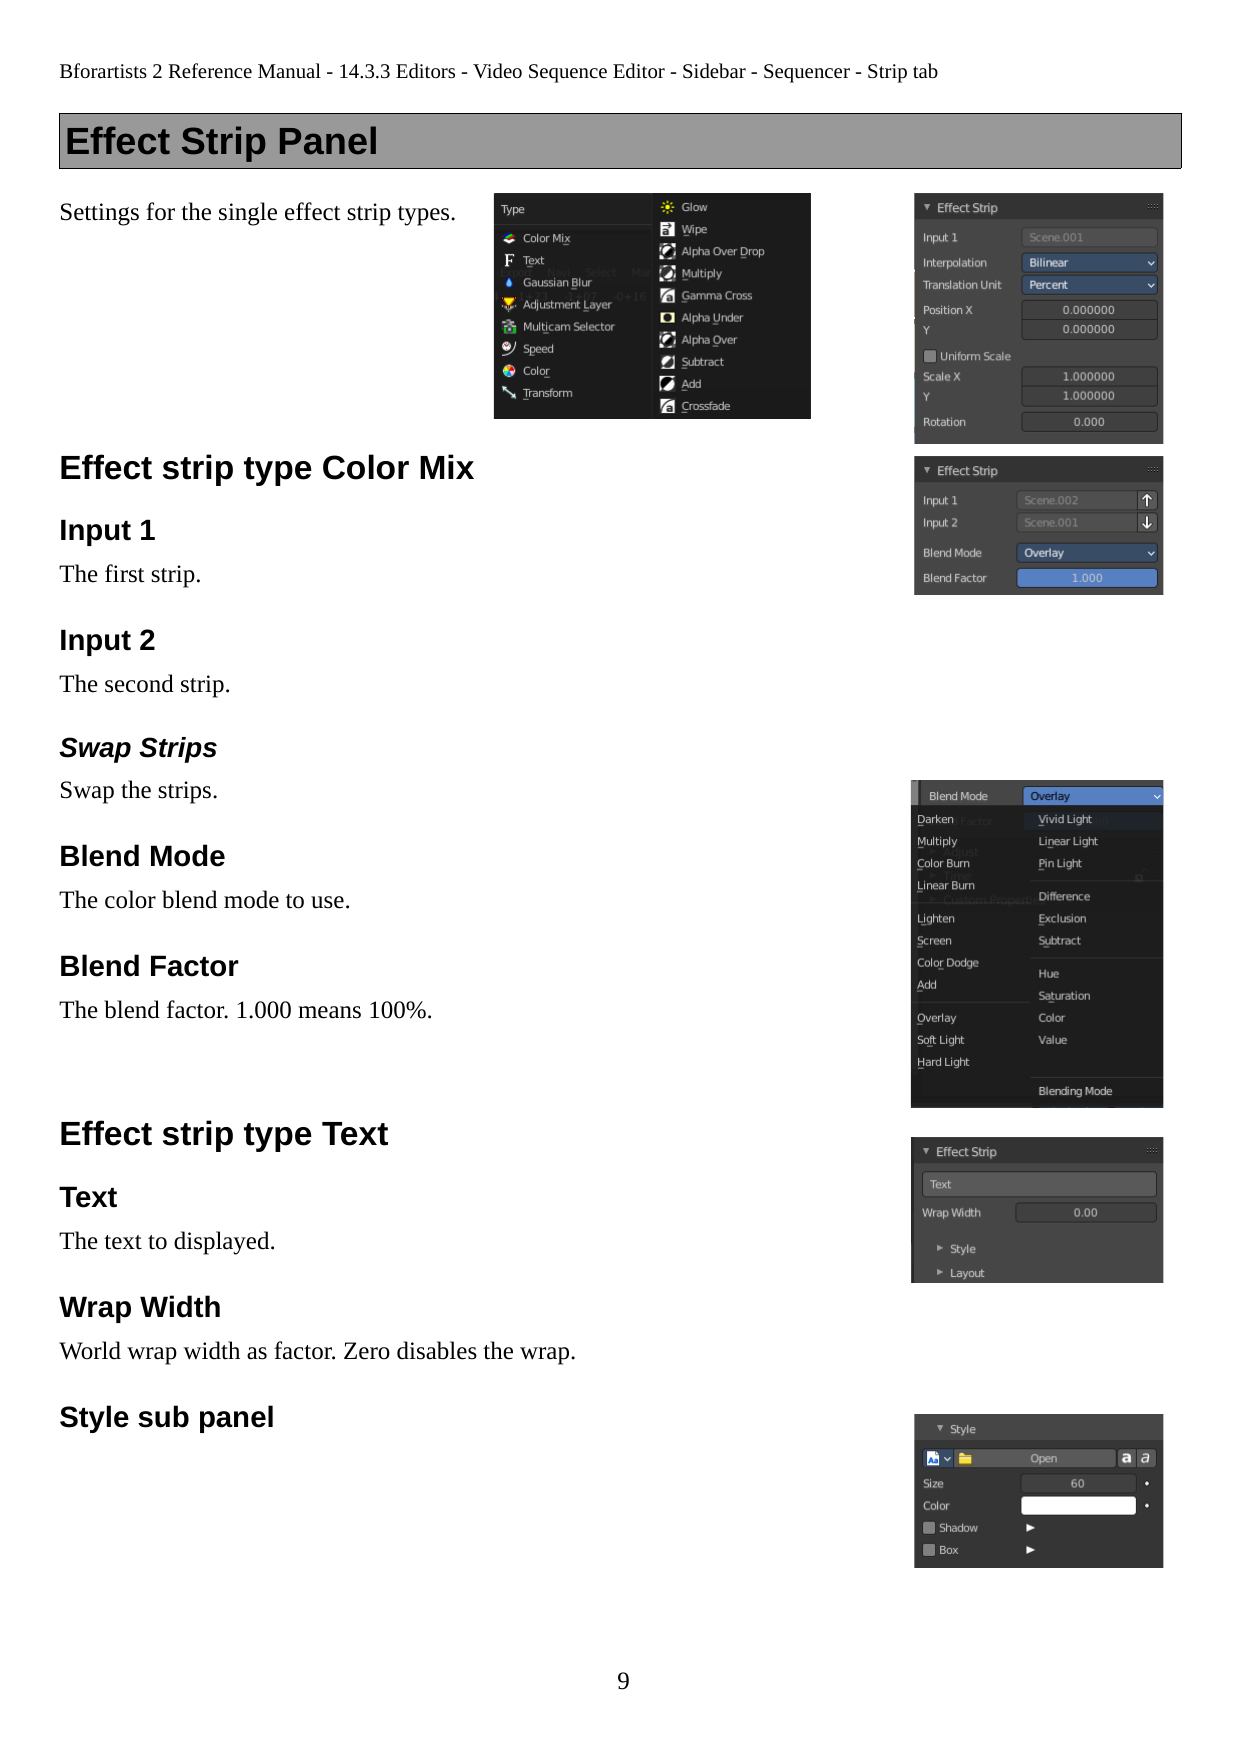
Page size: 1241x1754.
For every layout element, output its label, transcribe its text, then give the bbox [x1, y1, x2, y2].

text World wrap width as factor. Zero disables the wrap. [59, 1336, 1181, 1365]
subtitle Blend Factor [59, 949, 910, 983]
picture [914, 456, 1164, 595]
text The second strip. [59, 669, 1181, 698]
picture [493, 193, 811, 419]
picture [911, 1137, 1164, 1283]
subtitle Blend Mode [59, 839, 910, 873]
subtitle [1164, 1180, 1181, 1213]
table_header Effect Strip Panel [60, 114, 1181, 168]
text The color blend mode to use. [59, 885, 910, 914]
subtitle Effect strip type Color Mix [59, 447, 1181, 486]
subtitle Input 2 [59, 623, 1181, 657]
subtitle Input 1 [59, 513, 914, 547]
picture [914, 193, 1164, 444]
subtitle [1164, 949, 1181, 983]
text The blend factor. 1.000 means 100%. [59, 995, 910, 1024]
text Swap the strips. [59, 775, 1181, 804]
subtitle [1164, 839, 1181, 873]
text [1164, 559, 1181, 588]
picture [914, 1414, 1164, 1568]
text [1164, 1226, 1181, 1255]
text The text to displayed. [59, 1226, 911, 1255]
picture [910, 780, 1164, 1108]
subtitle Swap Strips [59, 731, 1181, 763]
subtitle Effect strip type Text [59, 1114, 1181, 1153]
subtitle [1164, 513, 1181, 547]
subtitle Text [59, 1180, 911, 1213]
text Settings for the single effect strip types. [59, 197, 493, 225]
subtitle Wrap Width [59, 1290, 1181, 1323]
text The first strip. [59, 559, 914, 588]
text [811, 197, 914, 225]
subtitle Style sub panel [59, 1399, 1181, 1433]
